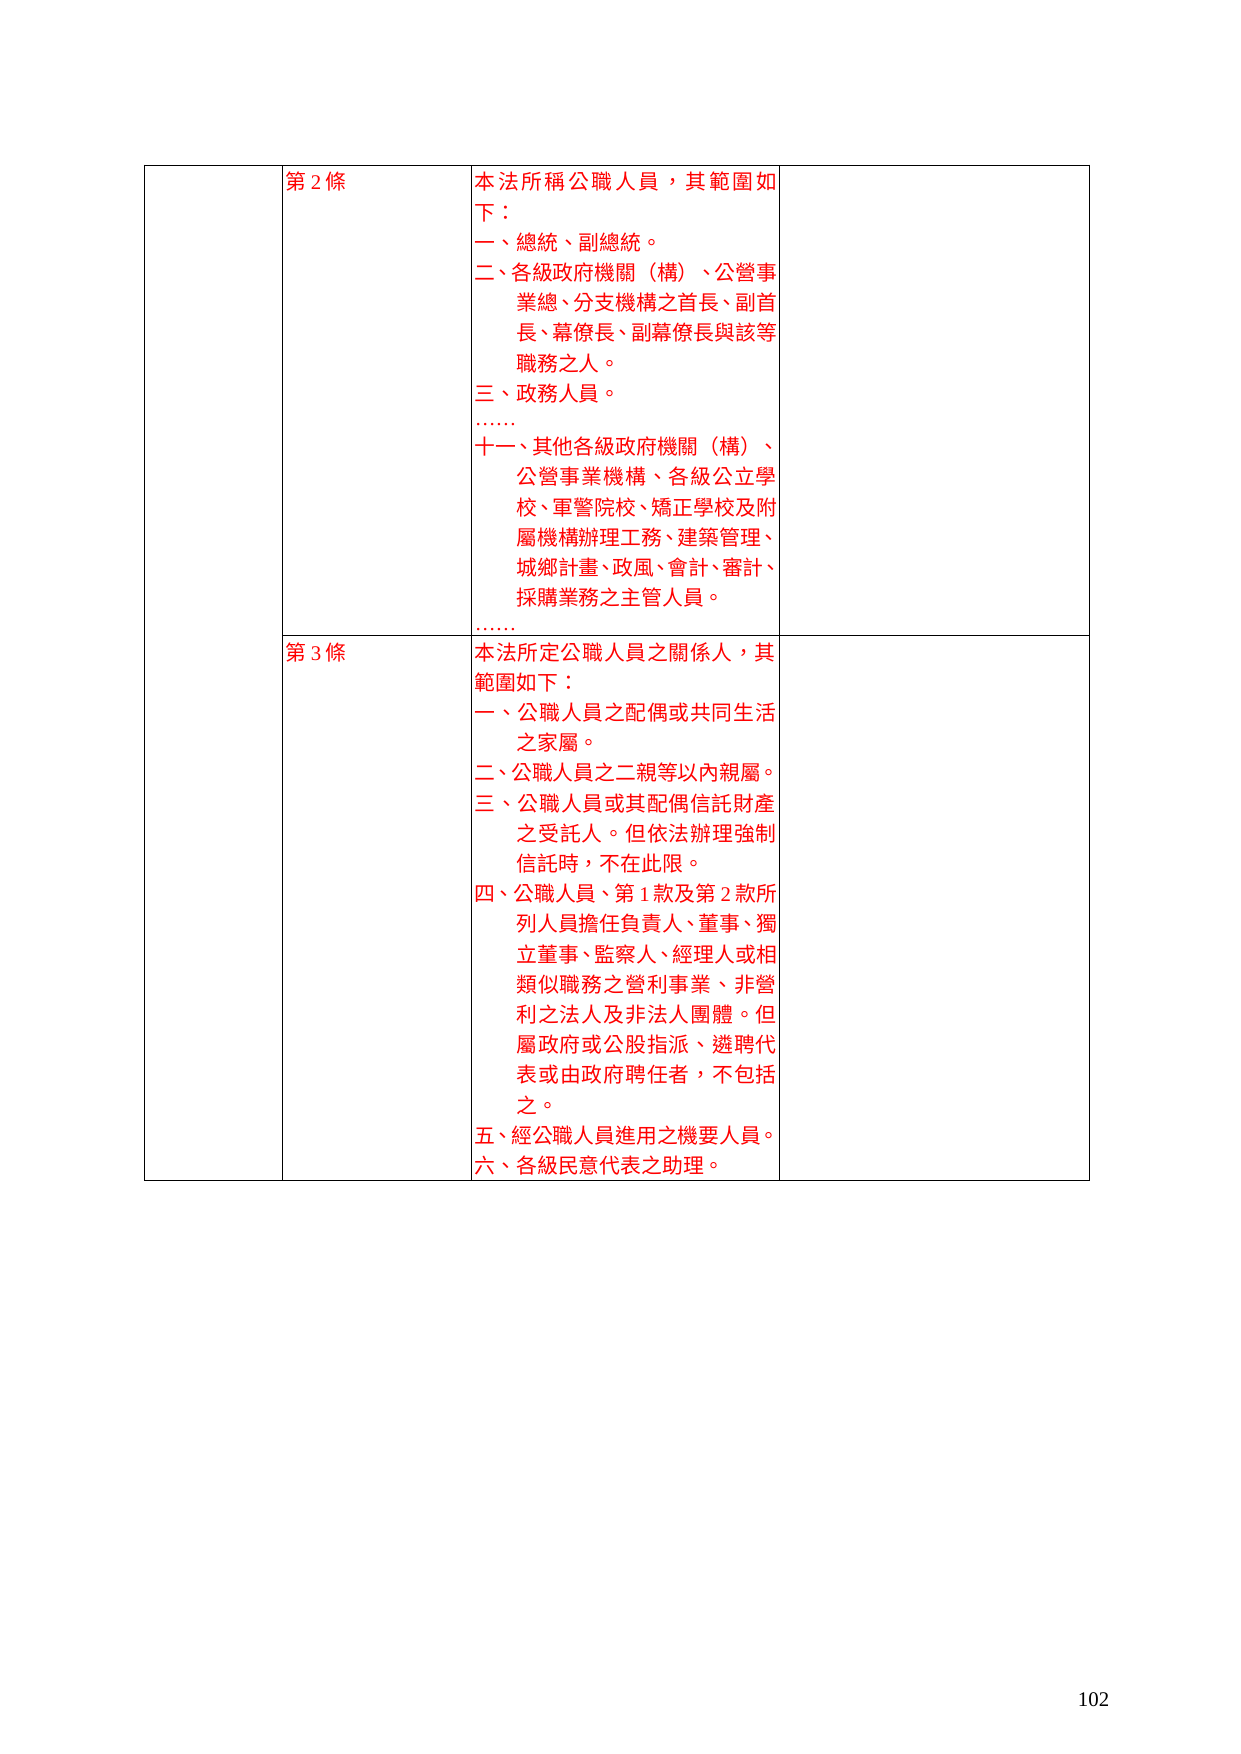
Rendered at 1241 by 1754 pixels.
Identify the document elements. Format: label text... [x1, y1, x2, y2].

table_cell [780, 636, 1089, 1179]
table_cell 第2條 [283, 166, 471, 635]
table_cell [145, 166, 282, 1179]
table_cell 本法所定公職人員之關係人，其範圍如下： 一、公職人員之配偶或共同生活之家屬。 二、公職人員之二親等以內親屬。 三、公職人員或其配偶信託財產之受託人。但依法辦理強制信託時，不在此限。 四、公職人員、第1款及第2款所列人員擔任負責人、董事、獨立董事、監察人、經理人或相類似職務之營利事業、非營利之法人及非法人團體。但屬政府或公股指派、遴聘代表或由政府聘任者，不包括之。 五、經公職人員進用之機要人員。 六、各級民意代表之助理。 [472, 636, 779, 1179]
table_cell 第3條 [283, 636, 471, 1179]
table_cell [780, 166, 1089, 635]
table_cell 本法所稱公職人員，其範圍如下： 一、總統、副總統。 二、各級政府機關（構）、公營事業總、分支機構之首長、副首長、幕僚長、副幕僚長與該等職務之人。 三、政務人員。 …… 十一、其他各級政府機關（構）、公營事業機構、各級公立學校、軍警院校、矯正學校及附屬機構辦理工務、建築管理、城鄉計畫、政風、會計、審計、採購業務之主管人員。 …… [472, 166, 779, 635]
